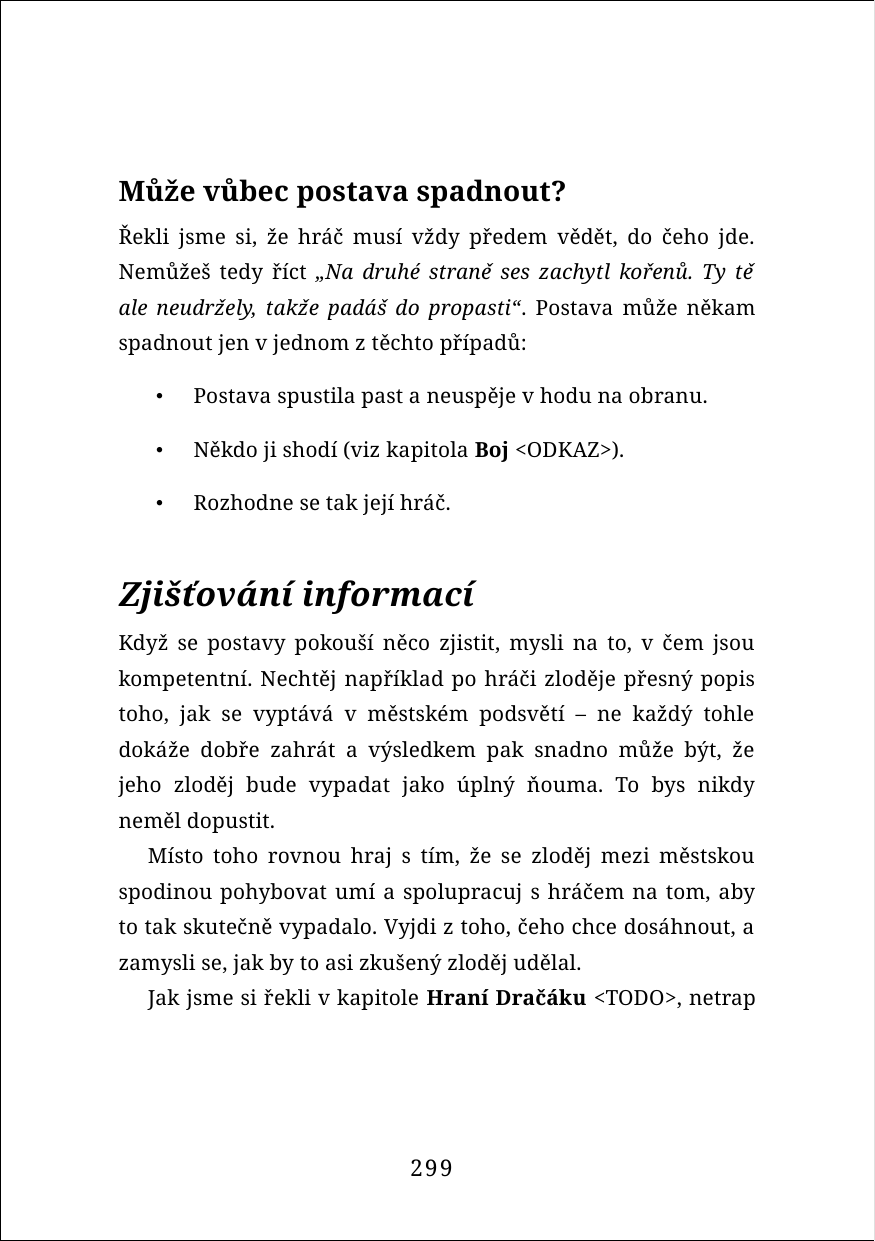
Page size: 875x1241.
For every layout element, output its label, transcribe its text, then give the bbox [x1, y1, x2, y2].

list Někdo ji shodí (viz kapitola Boj <ODKAZ>). [156, 435, 756, 463]
list Rozhodne se tak její hráč. [156, 488, 756, 517]
text Řekli jsme si, že hráč musí vždy předem vědět, do čeho jde. Nemůžeš tedy říct „Na druhé straně ses zachytl kořenů. Ty tě ale neudržely, takže padáš do propasti“. Postava může někam spadnout jen v jednom z těchto případů: [118, 222, 756, 357]
list Postava spustila past a neuspěje v hodu na obranu. [156, 382, 756, 410]
text Když se postavy pokouší něco zjistit, mysli na to, v čem jsou kompetentní. Nechtěj například po hráči zloděje přesný popis toho, jak se vyptává v městském podsvětí – ne každý tohle dokáže dobře zahrát a výsledkem pak snadno může být, že jeho zloděj bude vypadat jako úplný ňouma. To bys nikdy neměl dopustit. Místo toho rovnou hraj s tím, že se zloděj mezi městskou spodinou pohybovat umí a spolupracuj s hráčem na tom, aby to tak skutečně vypadalo. Vyjdi z toho, čeho chce dosáhnout, a zamysli se, jak by to asi zkušený zloděj udělal. Jak jsme si řekli v kapitole Hraní Dračáku <TODO>, netrap [118, 628, 756, 1012]
subtitle Může vůbec postava spadnout? [118, 172, 756, 210]
subtitle Zjišťování informací [118, 571, 756, 616]
